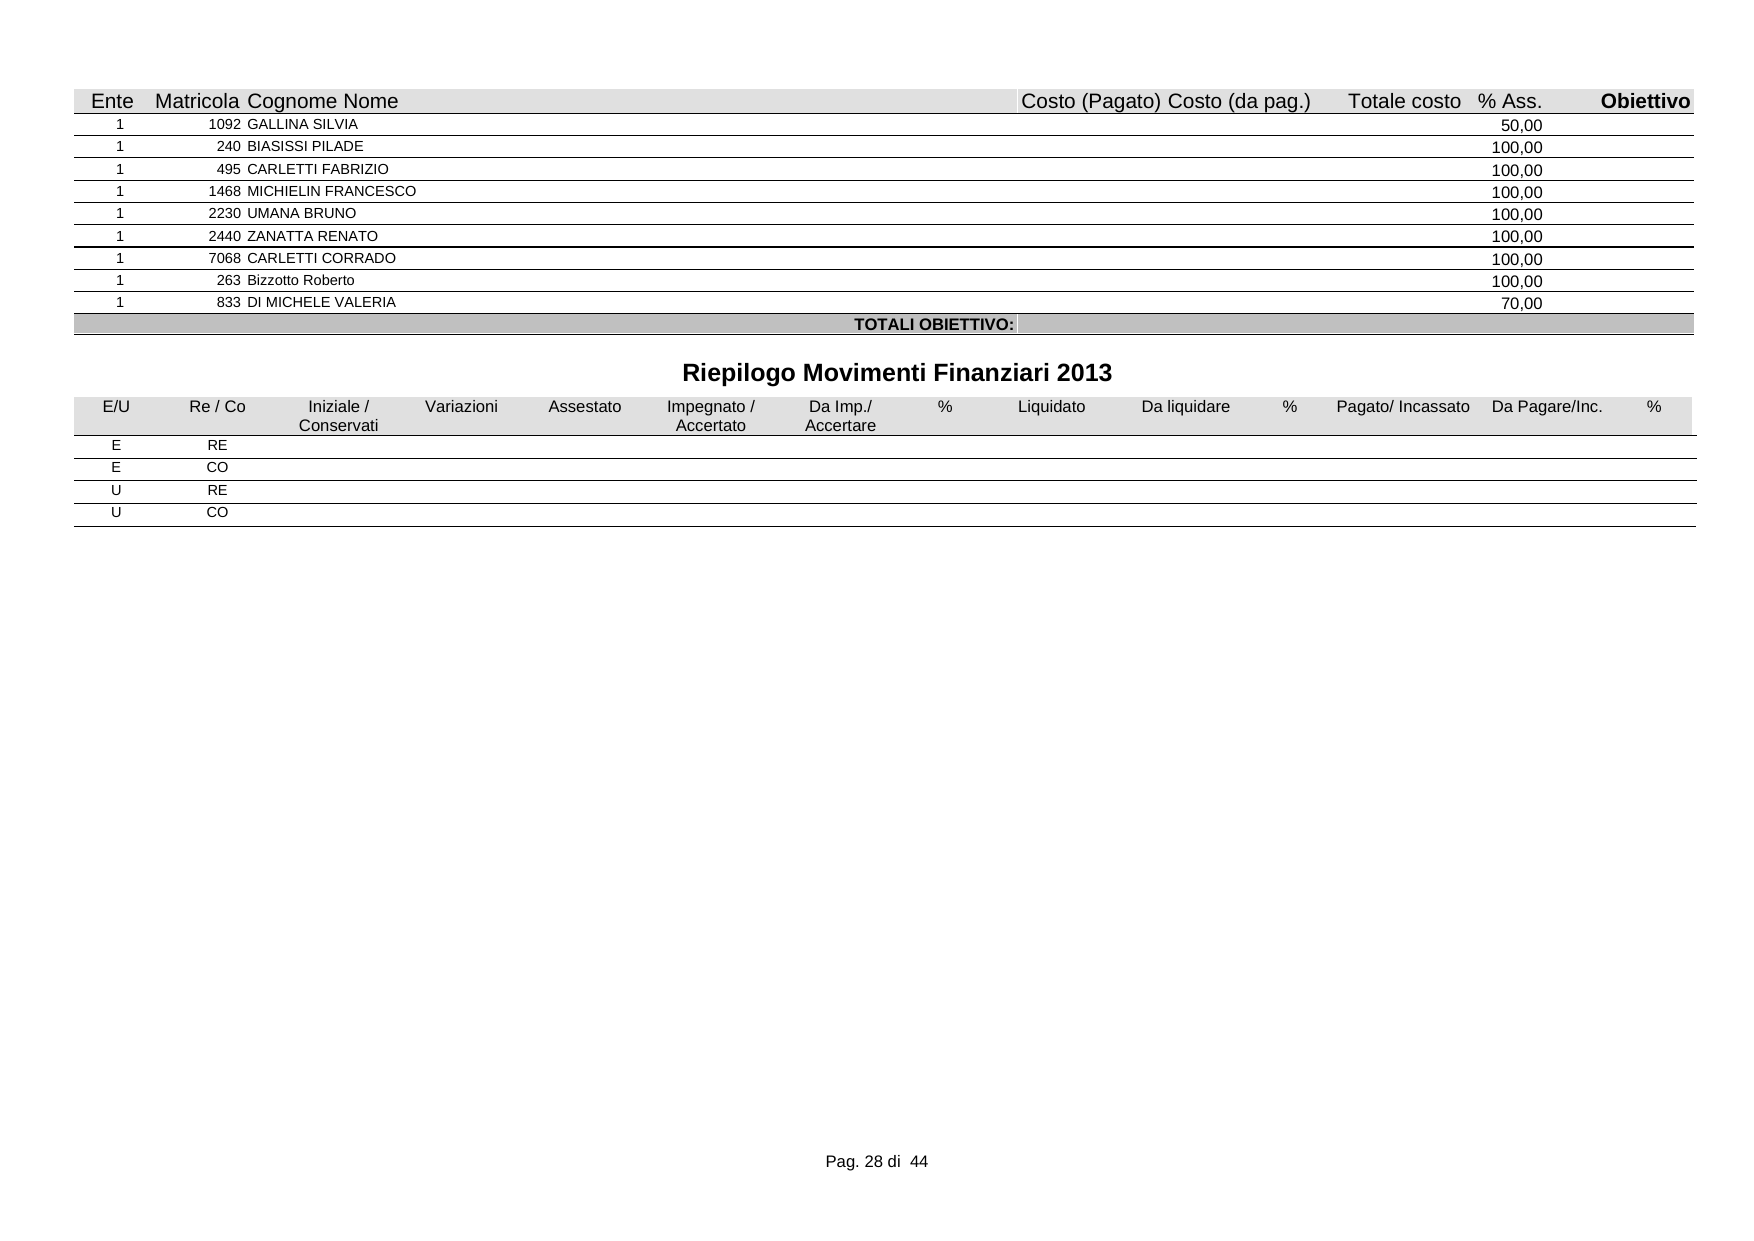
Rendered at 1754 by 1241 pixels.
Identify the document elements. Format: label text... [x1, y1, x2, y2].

table_header Iniziale / Conservati [276, 397, 401, 435]
table_header [524, 481, 646, 498]
table_cell [1314, 136, 1464, 157]
table_header [277, 459, 402, 476]
table_header % Ass. [1464, 89, 1546, 113]
table_header Assestato [522, 397, 648, 435]
table_cell 1468 [150, 181, 244, 202]
table_cell [401, 436, 522, 453]
table_cell 100,00 [1464, 203, 1546, 224]
table_header Liquidato [983, 397, 1121, 435]
table_cell [1018, 203, 1164, 224]
table_cell [1018, 225, 1164, 246]
table_cell Bizzotto Roberto [244, 270, 1017, 291]
table_header [983, 459, 1122, 476]
table_cell [1616, 436, 1697, 453]
table_header [402, 459, 524, 476]
table_cell 1 [74, 225, 150, 246]
table_cell [1251, 436, 1328, 453]
table_cell [1328, 436, 1478, 453]
table_cell [1546, 158, 1694, 179]
table_header [1481, 459, 1621, 476]
table_header [646, 459, 774, 476]
table_header [646, 481, 774, 498]
table_cell 2230 [150, 203, 244, 224]
table_cell [1314, 292, 1464, 313]
table_cell [276, 436, 401, 453]
table_cell [1314, 158, 1464, 179]
table_cell 1 [74, 136, 150, 157]
table_cell [643, 436, 774, 453]
table_cell [1314, 314, 1464, 333]
table_header [1253, 481, 1330, 498]
table_cell TOTALI OBIETTIVO: [74, 314, 1017, 333]
table_header [524, 459, 646, 476]
table_header [1621, 504, 1697, 521]
table_cell [1164, 292, 1314, 313]
table_header Costo (da pag.) [1164, 89, 1314, 113]
table_cell [1018, 248, 1164, 269]
table_cell 1 [74, 292, 150, 313]
table_header [1692, 397, 1697, 435]
table_header Obiettivo [1546, 89, 1694, 113]
table_header [908, 459, 983, 476]
table_header [1330, 504, 1481, 521]
table_cell CARLETTI CORRADO [244, 248, 1017, 269]
table_cell [1314, 270, 1464, 291]
table_header [1621, 459, 1697, 476]
table_cell 50,00 [1464, 114, 1546, 135]
table_cell 100,00 [1464, 248, 1546, 269]
table_header [277, 504, 402, 521]
table_header [1330, 459, 1481, 476]
table_cell [1546, 248, 1694, 269]
table_cell [1478, 436, 1616, 453]
table_cell [1164, 158, 1314, 179]
table_cell [1164, 314, 1314, 333]
table_cell [1164, 181, 1314, 202]
table_cell [1164, 225, 1314, 246]
table_cell [983, 436, 1121, 453]
table_cell [1464, 314, 1546, 333]
table_header [277, 481, 402, 498]
table_header [774, 481, 908, 498]
table_cell ZANATTA RENATO [244, 225, 1017, 246]
table_cell [1018, 292, 1164, 313]
table_header RE [158, 481, 277, 498]
table_header Da Pagare/Inc. [1478, 397, 1616, 435]
table_header Da liquidare [1121, 397, 1251, 435]
table_header Da Imp./ Accertare [774, 397, 907, 435]
table_cell 100,00 [1464, 158, 1546, 179]
table_cell BIASISSI PILADE [244, 136, 1017, 157]
table_header [983, 481, 1122, 498]
table_cell E [74, 436, 158, 453]
table_cell 263 [150, 270, 244, 291]
table_cell [1121, 436, 1251, 453]
table_cell [774, 436, 907, 453]
table_header [908, 481, 983, 498]
table_cell 2440 [150, 225, 244, 246]
table_header Variazioni [401, 397, 522, 435]
table_cell 1 [74, 270, 150, 291]
table_cell [1018, 181, 1164, 202]
table_cell UMANA BRUNO [244, 203, 1017, 224]
table_header [1253, 504, 1330, 521]
table_header [402, 481, 524, 498]
table_header U [74, 481, 158, 498]
table_cell [1546, 203, 1694, 224]
table_cell [1018, 158, 1164, 179]
table_cell [1018, 270, 1164, 291]
table_header CO [158, 504, 277, 521]
table_header [1122, 481, 1253, 498]
table_cell 240 [150, 136, 244, 157]
table_header [74, 527, 1696, 531]
table_cell [1018, 136, 1164, 157]
table_cell [1314, 225, 1464, 246]
table_cell [1314, 203, 1464, 224]
table_header Re / Co [158, 397, 276, 435]
table_header U [74, 504, 158, 521]
table_cell [1164, 203, 1314, 224]
table_cell RE [158, 436, 276, 453]
table_cell 833 [150, 292, 244, 313]
table_cell 1 [74, 181, 150, 202]
table_header Pagato/ Incassato [1328, 397, 1478, 435]
table_cell [1018, 114, 1164, 135]
table_header [774, 459, 908, 476]
table_header E/U [74, 397, 158, 435]
table_cell CARLETTI FABRIZIO [244, 158, 1017, 179]
table_cell 100,00 [1464, 270, 1546, 291]
table_cell 100,00 [1464, 225, 1546, 246]
table_cell 1 [74, 203, 150, 224]
table_header [646, 504, 774, 521]
table_header Totale costo [1314, 89, 1464, 113]
table_header CO [158, 459, 277, 476]
table_cell [1546, 314, 1694, 333]
table_header [402, 504, 524, 521]
table_header [908, 504, 983, 521]
table_header [1621, 481, 1697, 498]
text Riepilogo Movimenti Finanziari 2013 [71, 358, 1724, 387]
table_header [774, 504, 908, 521]
table_cell [1018, 314, 1164, 333]
table_cell [1164, 136, 1314, 157]
table_cell [1314, 114, 1464, 135]
table_header Ente [74, 89, 150, 113]
table_cell DI MICHELE VALERIA [244, 292, 1017, 313]
table_cell [1164, 114, 1314, 135]
table_cell [1546, 292, 1694, 313]
table_header [1122, 504, 1253, 521]
table_cell 495 [150, 158, 244, 179]
table_header E [74, 459, 158, 476]
table_header [983, 504, 1122, 521]
table_cell [1164, 270, 1314, 291]
table_header [1481, 481, 1621, 498]
table_cell [907, 436, 983, 453]
table_header Matricola [150, 89, 244, 113]
table_cell 1 [74, 114, 150, 135]
table_cell 100,00 [1464, 181, 1546, 202]
table_cell [1314, 181, 1464, 202]
table_cell [1314, 248, 1464, 269]
table_header % [1251, 397, 1328, 435]
table_cell [522, 436, 643, 453]
table_header [1481, 504, 1621, 521]
table_header Impegnato / Accertato [648, 397, 774, 435]
table_header [1330, 481, 1481, 498]
table_header [1122, 459, 1253, 476]
table_header % [907, 397, 983, 435]
table_cell 1 [74, 158, 150, 179]
table_cell 70,00 [1464, 292, 1546, 313]
table_header [524, 504, 646, 521]
table_header % [1616, 397, 1692, 435]
table_cell MICHIELIN FRANCESCO [244, 181, 1017, 202]
table_header [1253, 459, 1330, 476]
table_cell [1546, 181, 1694, 202]
table_header Cognome Nome [244, 89, 1017, 113]
table_cell 100,00 [1464, 136, 1546, 157]
table_cell [1546, 225, 1694, 246]
table_cell 1 [74, 248, 150, 269]
table_header Costo (Pagato) [1018, 89, 1164, 113]
table_cell [1164, 248, 1314, 269]
table_cell [1546, 270, 1694, 291]
table_cell GALLINA SILVIA [244, 114, 1017, 135]
table_cell [1546, 114, 1694, 135]
table_cell 1092 [150, 114, 244, 135]
table_cell 7068 [150, 248, 244, 269]
table_cell [1546, 136, 1694, 157]
